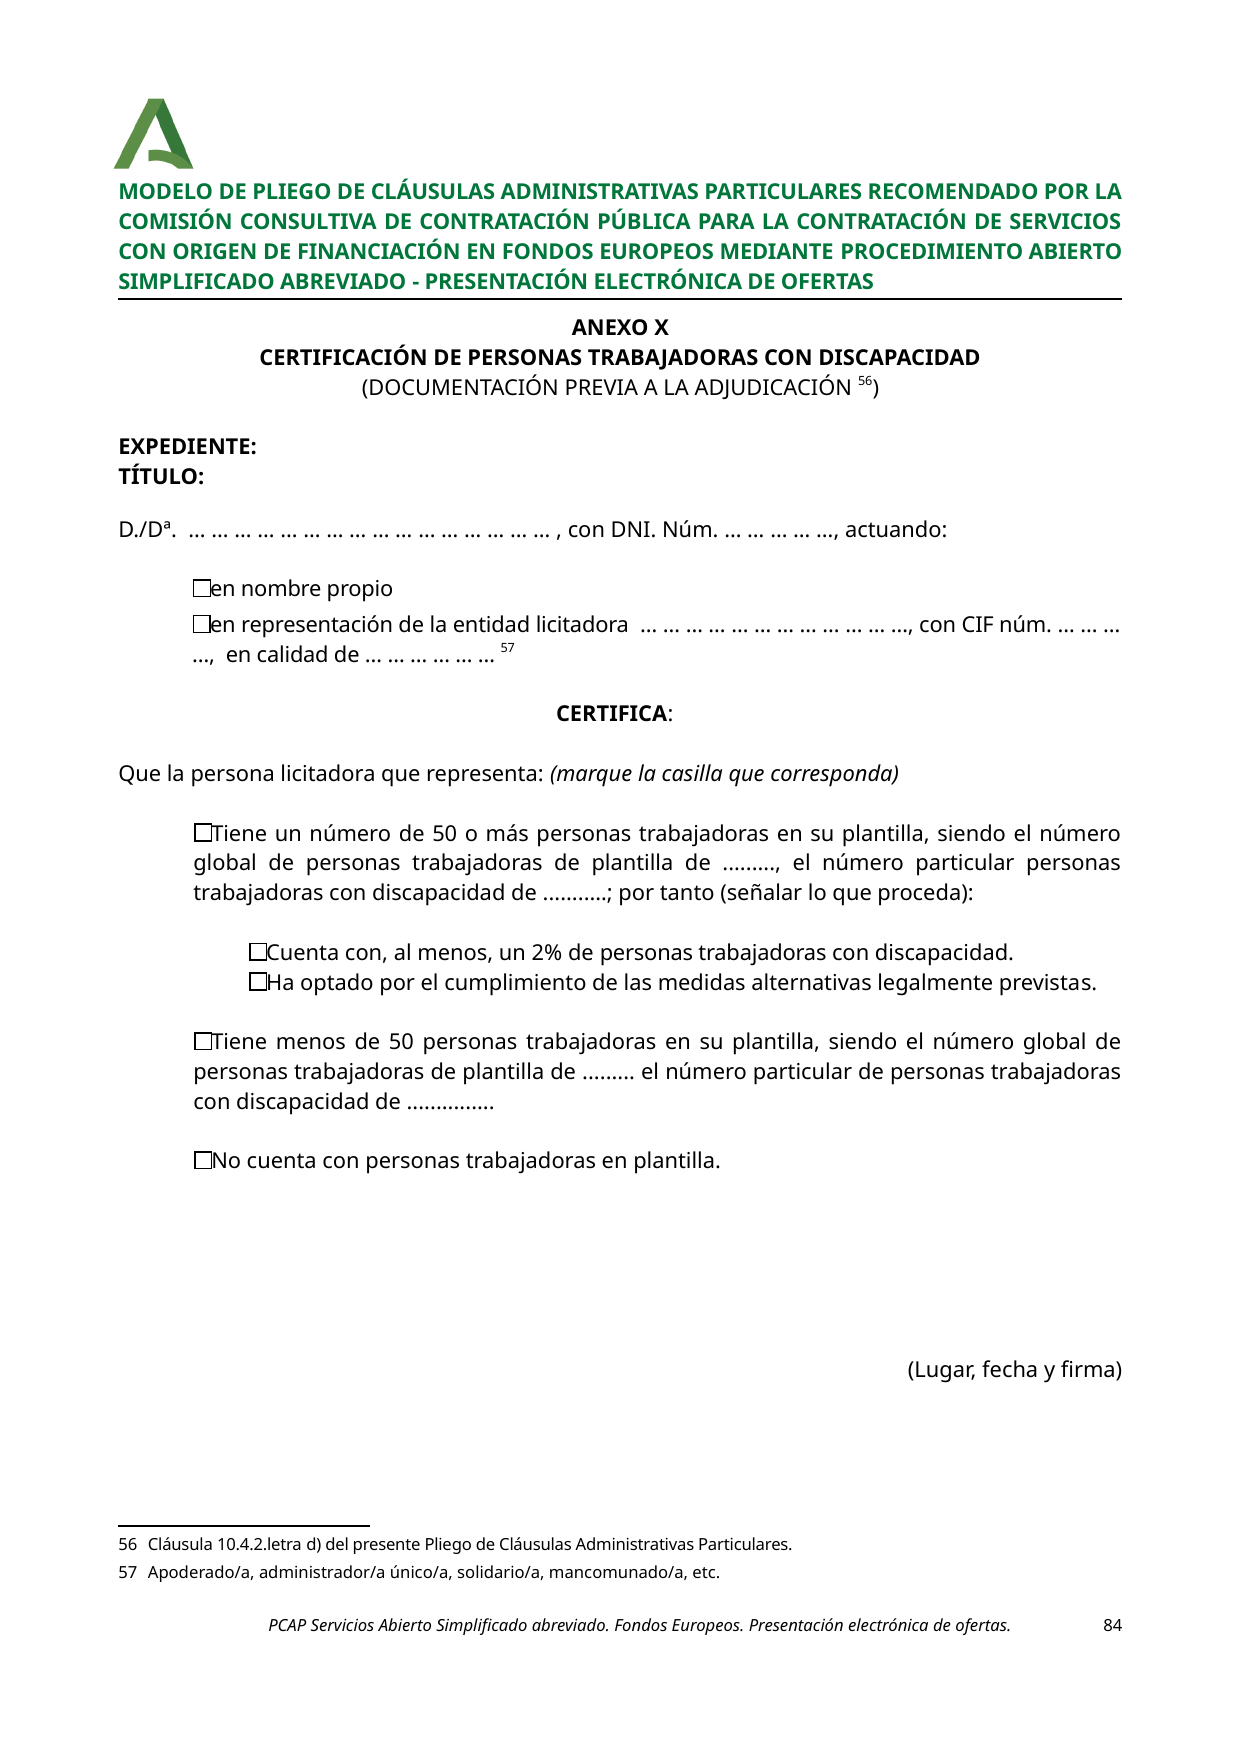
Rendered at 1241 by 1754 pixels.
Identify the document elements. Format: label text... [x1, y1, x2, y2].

text ANEXO X [118, 312, 1122, 342]
text en nombre propio [192, 573, 1122, 603]
text Cláusula 10.4.2.letra d) del presente Pliego de Cláusulas Administrativas Particulares. [118, 1532, 1122, 1555]
text CERTIFICACIÓN DE PERSONAS TRABAJADORAS CON DISCAPACIDAD [118, 342, 1122, 372]
list Ha optado por el cumplimiento de las medidas alternativas legalmente previstas. [213, 967, 1122, 996]
text en representación de la entidad licitadora … … … … … … … … … … … …, con CIF núm. … … … …, en calidad de … … … … … … [192, 609, 1122, 669]
text (DOCUMENTACIÓN PREVIA A LA ADJUDICACIÓN ) [118, 372, 1122, 402]
text (Lugar, fecha y firma) [118, 1354, 1122, 1384]
list Tiene menos de 50 personas trabajadoras en su plantilla, siendo el número global de personas trabajadoras de plantilla de ......... el número particular de personas trabajadoras con discapacidad de ............... [156, 1026, 1122, 1116]
text EXPEDIENTE: [118, 431, 1122, 461]
text Que la persona licitadora que representa: (marque la casilla que corresponda) [118, 758, 1122, 788]
text MODELO DE PLIEGO DE CLÁUSULAS ADMINISTRATIVAS PARTICULARES RECOMENDADO POR LA COMISIÓN CONSULTIVA DE CONTRATACIÓN PÚBLICA PARA LA CONTRATACIÓN DE SERVICIOS CON ORIGEN DE FINANCIACIÓN EN FONDOS EUROPEOS MEDIANTE PROCEDIMIENTO ABIERTO SIMPLIFICADO ABREVIADO - PRESENTACIÓN ELECTRÓNICA DE OFERTAS [118, 176, 1122, 298]
list Tiene un número de 50 o más personas trabajadoras en su plantilla, siendo el número global de personas trabajadoras de plantilla de ........., el número particular personas trabajadoras con discapacidad de ........…; por tanto (señalar lo que proceda): [156, 818, 1122, 907]
picture [109, 94, 198, 173]
text D./Dª. … … … … … … … … … … … … … … … … , con DNI. Núm. … … … … …, actuando: [118, 514, 1122, 543]
list No cuenta con personas trabajadoras en plantilla. [156, 1145, 1122, 1175]
text Apoderado/a, administrador/a único/a, solidario/a, mancomunado/a, etc. [118, 1561, 1122, 1584]
list Cuenta con, al menos, un 2% de personas trabajadoras con discapacidad. [213, 937, 1122, 967]
text CERTIFICA: [118, 698, 1122, 728]
text TÍTULO: [118, 461, 1122, 491]
